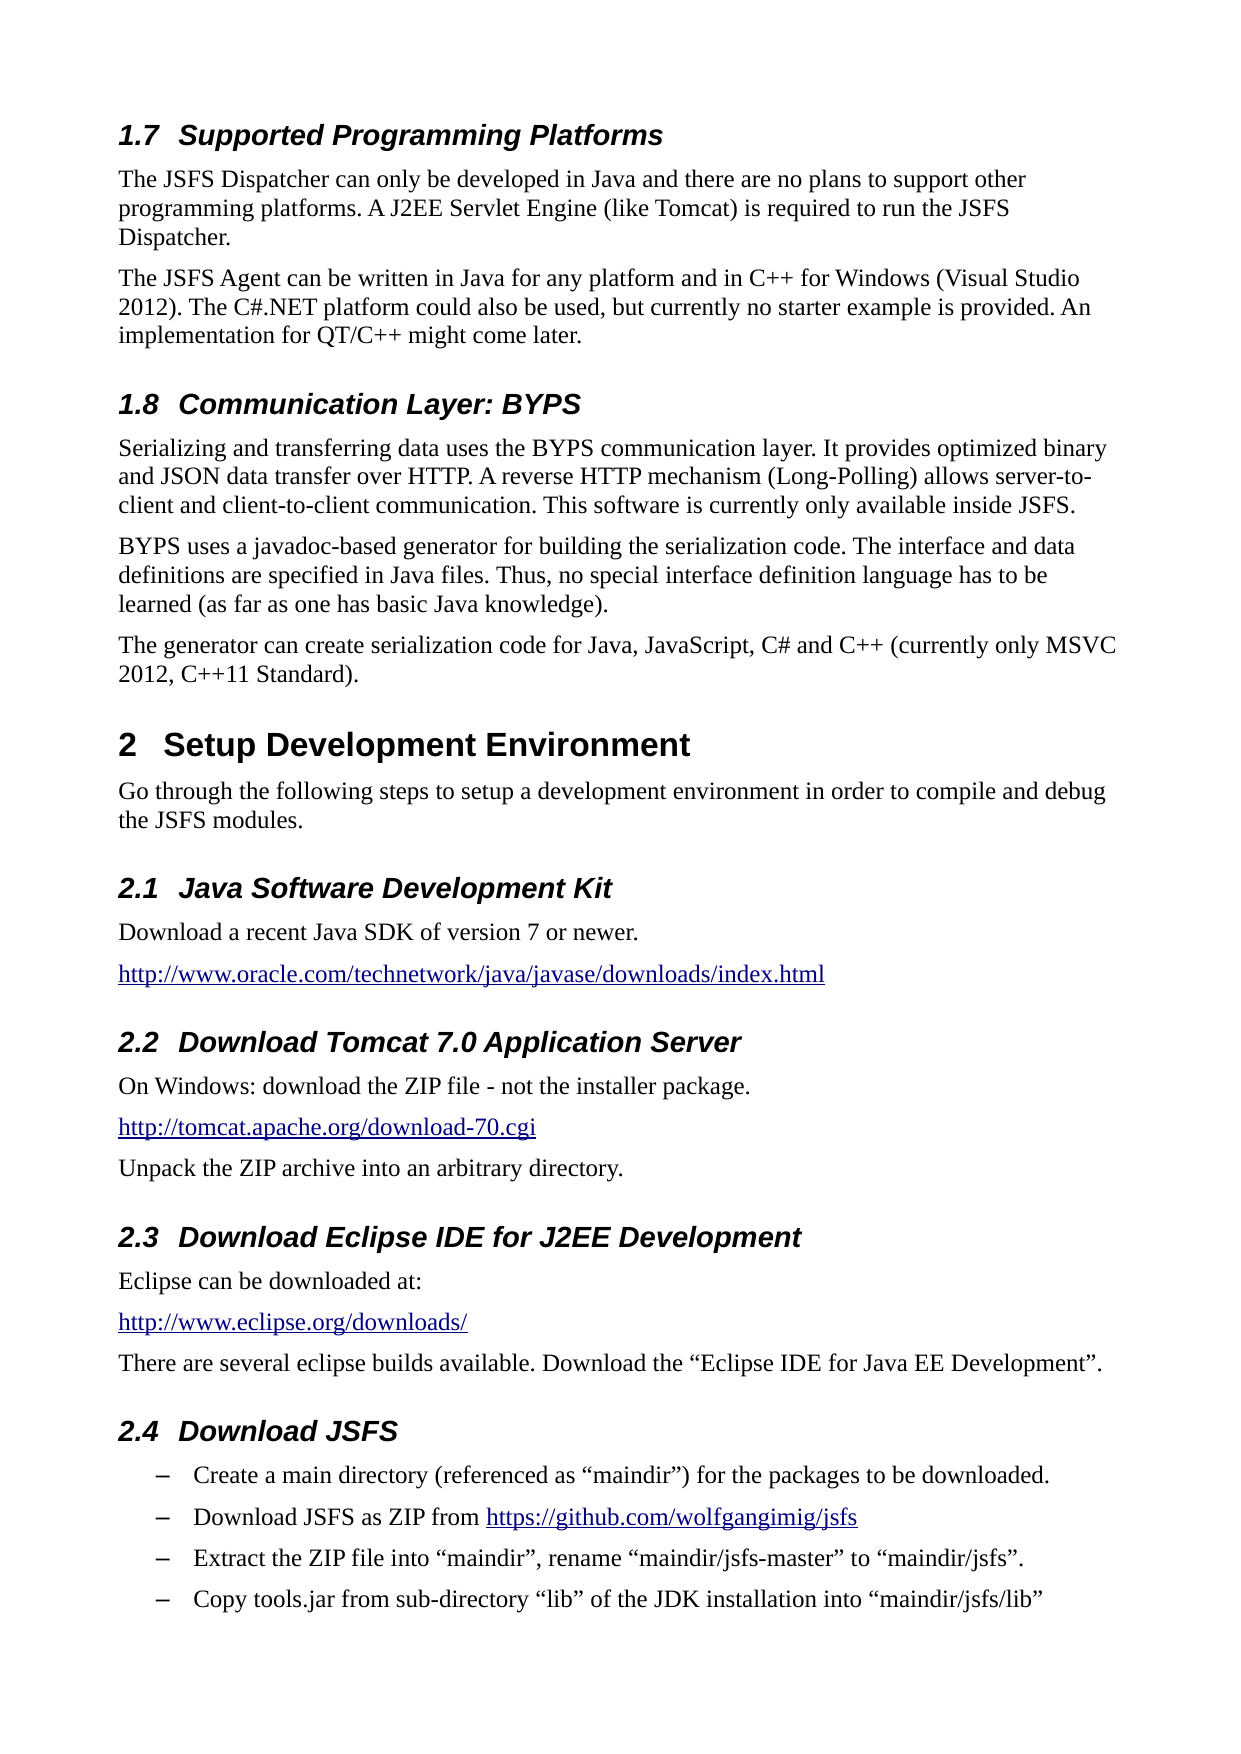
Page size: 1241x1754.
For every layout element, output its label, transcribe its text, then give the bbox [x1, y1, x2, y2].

text The generator can create serialization code for Java, JavaScript, C# and C++ (currently only MSVC 2012, C++11 Standard). [118, 630, 1122, 688]
text http://www.oracle.com/technetwork/java/javase/downloads/index.html [118, 959, 1122, 987]
text http://tomcat.apache.org/download-70.cgi [118, 1112, 1122, 1141]
text The JSFS Dispatcher can only be developed in Java and there are no plans to support other programming platforms. A J2EE Servlet Engine (like Tomcat) is required to run the JSFS Dispatcher. [118, 164, 1122, 250]
list Extract the ZIP file into “maindir”, rename “maindir/jsfs-master” to “maindir/jsfs”. [156, 1543, 1122, 1572]
subtitle Java Software Development Kit [118, 871, 1122, 905]
subtitle Communication Layer: BYPS [118, 387, 1122, 420]
list Copy tools.jar from sub-directory “lib” of the JDK installation into “maindir/jsfs/lib” [156, 1584, 1122, 1613]
text Go through the following steps to setup a development environment in order to compile and debug the JSFS modules. [118, 776, 1122, 834]
text http://www.eclipse.org/downloads/ [118, 1307, 1122, 1336]
subtitle Setup Development Environment [118, 725, 1122, 764]
text Eclipse can be downloaded at: [118, 1266, 1122, 1294]
text Unpack the ZIP archive into an arbitrary directory. [118, 1153, 1122, 1182]
subtitle Download Eclipse IDE for J2EE Development [118, 1220, 1122, 1253]
text Download a recent Java SDK of version 7 or newer. [118, 917, 1122, 946]
subtitle Download JSFS [118, 1414, 1122, 1448]
text On Windows: download the ZIP file - not the installer package. [118, 1071, 1122, 1100]
subtitle Download Tomcat 7.0 Application Server [118, 1025, 1122, 1058]
text BYPS uses a javadoc-based generator for building the serialization code. The interface and data definitions are specified in Java files. Thus, no special interface definition language has to be learned (as far as one has basic Java knowledge). [118, 531, 1122, 618]
subtitle Supported Programming Platforms [118, 118, 1122, 152]
text Serializing and transferring data uses the BYPS communication layer. It provides optimized binary and JSON data transfer over HTTP. A reverse HTTP mechanism (Long-Polling) allows server-to-client and client-to-client communication. This software is currently only available inside JSFS. [118, 433, 1122, 519]
text The JSFS Agent can be written in Java for any platform and in C++ for Windows (Visual Studio 2012). The C#.NET platform could also be used, but currently no starter example is provided. An implementation for QT/C++ might come later. [118, 263, 1122, 349]
list Create a main directory (referenced as “maindir”) for the packages to be downloaded. [156, 1461, 1122, 1489]
list Download JSFS as ZIP from https://github.com/wolfgangimig/jsfs [156, 1502, 1122, 1531]
text There are several eclipse builds available. Download the “Eclipse IDE for Java EE Development”. [118, 1348, 1122, 1377]
